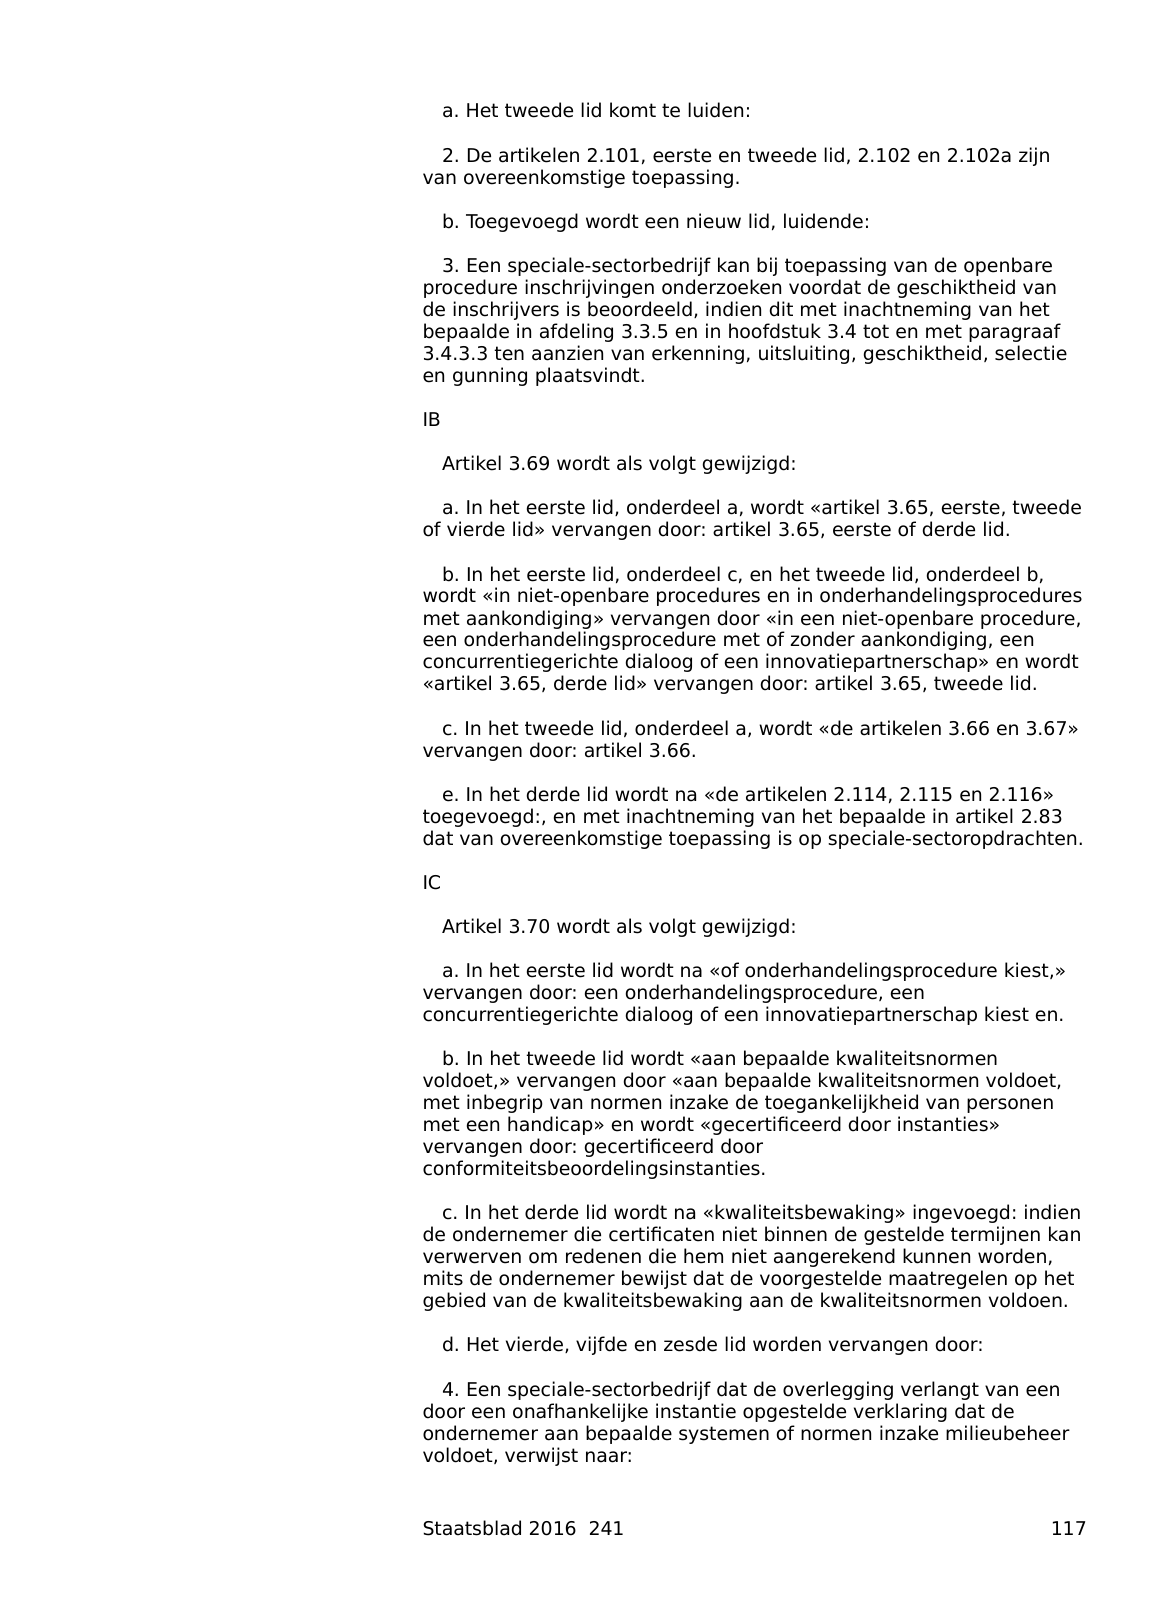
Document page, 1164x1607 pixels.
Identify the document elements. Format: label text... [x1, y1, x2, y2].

text 2. De artikelen 2.101, eerste en tweede lid, 2.102 en 2.102a zijn van overeenkomstige toepassing. [422, 144, 1087, 188]
text Artikel 3.69 wordt als volgt gewijzigd: [422, 453, 1087, 475]
text b. In het eerste lid, onderdeel c, en het tweede lid, onderdeel b, wordt «in niet-openbare procedures en in onderhandelingsprocedures met aankondiging» vervangen door «in een niet-openbare procedure, een onderhandelingsprocedure met of zonder aankondiging, een concurrentiegerichte dialoog of een innovatiepartnerschap» en wordt «artikel 3.65, derde lid» vervangen door: artikel 3.65, tweede lid. [422, 563, 1087, 695]
text a. Het tweede lid komt te luiden: [422, 100, 1087, 122]
text c. In het derde lid wordt na «kwaliteitsbewaking» ingevoegd: indien de ondernemer die certificaten niet binnen de gestelde termijnen kan verwerven om redenen die hem niet aangerekend kunnen worden, mits de ondernemer bewijst dat de voorgestelde maatregelen op het gebied van de kwaliteitsbewaking aan de kwaliteitsnormen voldoen. [422, 1202, 1087, 1312]
text b. Toegevoegd wordt een nieuw lid, luidende: [422, 211, 1087, 233]
text IB [422, 409, 1087, 431]
text a. In het eerste lid wordt na «of onderhandelingsprocedure kiest,» vervangen door: een onderhandelingsprocedure, een concurrentiegerichte dialoog of een innovatiepartnerschap kiest en. [422, 960, 1087, 1026]
text IC [422, 872, 1087, 894]
text 4. Een speciale-sectorbedrijf dat de overlegging verlangt van een door een onafhankelijke instantie opgestelde verklaring dat de ondernemer aan bepaalde systemen of normen inzake milieubeheer voldoet, verwijst naar: [422, 1378, 1087, 1466]
text b. In het tweede lid wordt «aan bepaalde kwaliteitsnormen voldoet,» vervangen door «aan bepaalde kwaliteitsnormen voldoet, met inbegrip van normen inzake de toegankelijkheid van personen met een handicap» en wordt «gecertificeerd door instanties» vervangen door: gecertificeerd door conformiteitsbeoordelingsinstanties. [422, 1048, 1087, 1180]
text 3. Een speciale-sectorbedrijf kan bij toepassing van de openbare procedure inschrijvingen onderzoeken voordat de geschiktheid van de inschrijvers is beoordeeld, indien dit met inachtneming van het bepaalde in afdeling 3.3.5 en in hoofdstuk 3.4 tot en met paragraaf 3.4.3.3 ten aanzien van erkenning, uitsluiting, geschiktheid, selectie en gunning plaatsvindt. [422, 255, 1087, 387]
text e. In het derde lid wordt na «de artikelen 2.114, 2.115 en 2.116» toegevoegd:, en met inachtneming van het bepaalde in artikel 2.83 dat van overeenkomstige toepassing is op speciale-sectoropdrachten. [422, 784, 1087, 849]
text d. Het vierde, vijfde en zesde lid worden vervangen door: [422, 1334, 1087, 1356]
text c. In het tweede lid, onderdeel a, wordt «de artikelen 3.66 en 3.67» vervangen door: artikel 3.66. [422, 717, 1087, 761]
text Artikel 3.70 wordt als volgt gewijzigd: [422, 916, 1087, 938]
text a. In het eerste lid, onderdeel a, wordt «artikel 3.65, eerste, tweede of vierde lid» vervangen door: artikel 3.65, eerste of derde lid. [422, 497, 1087, 541]
